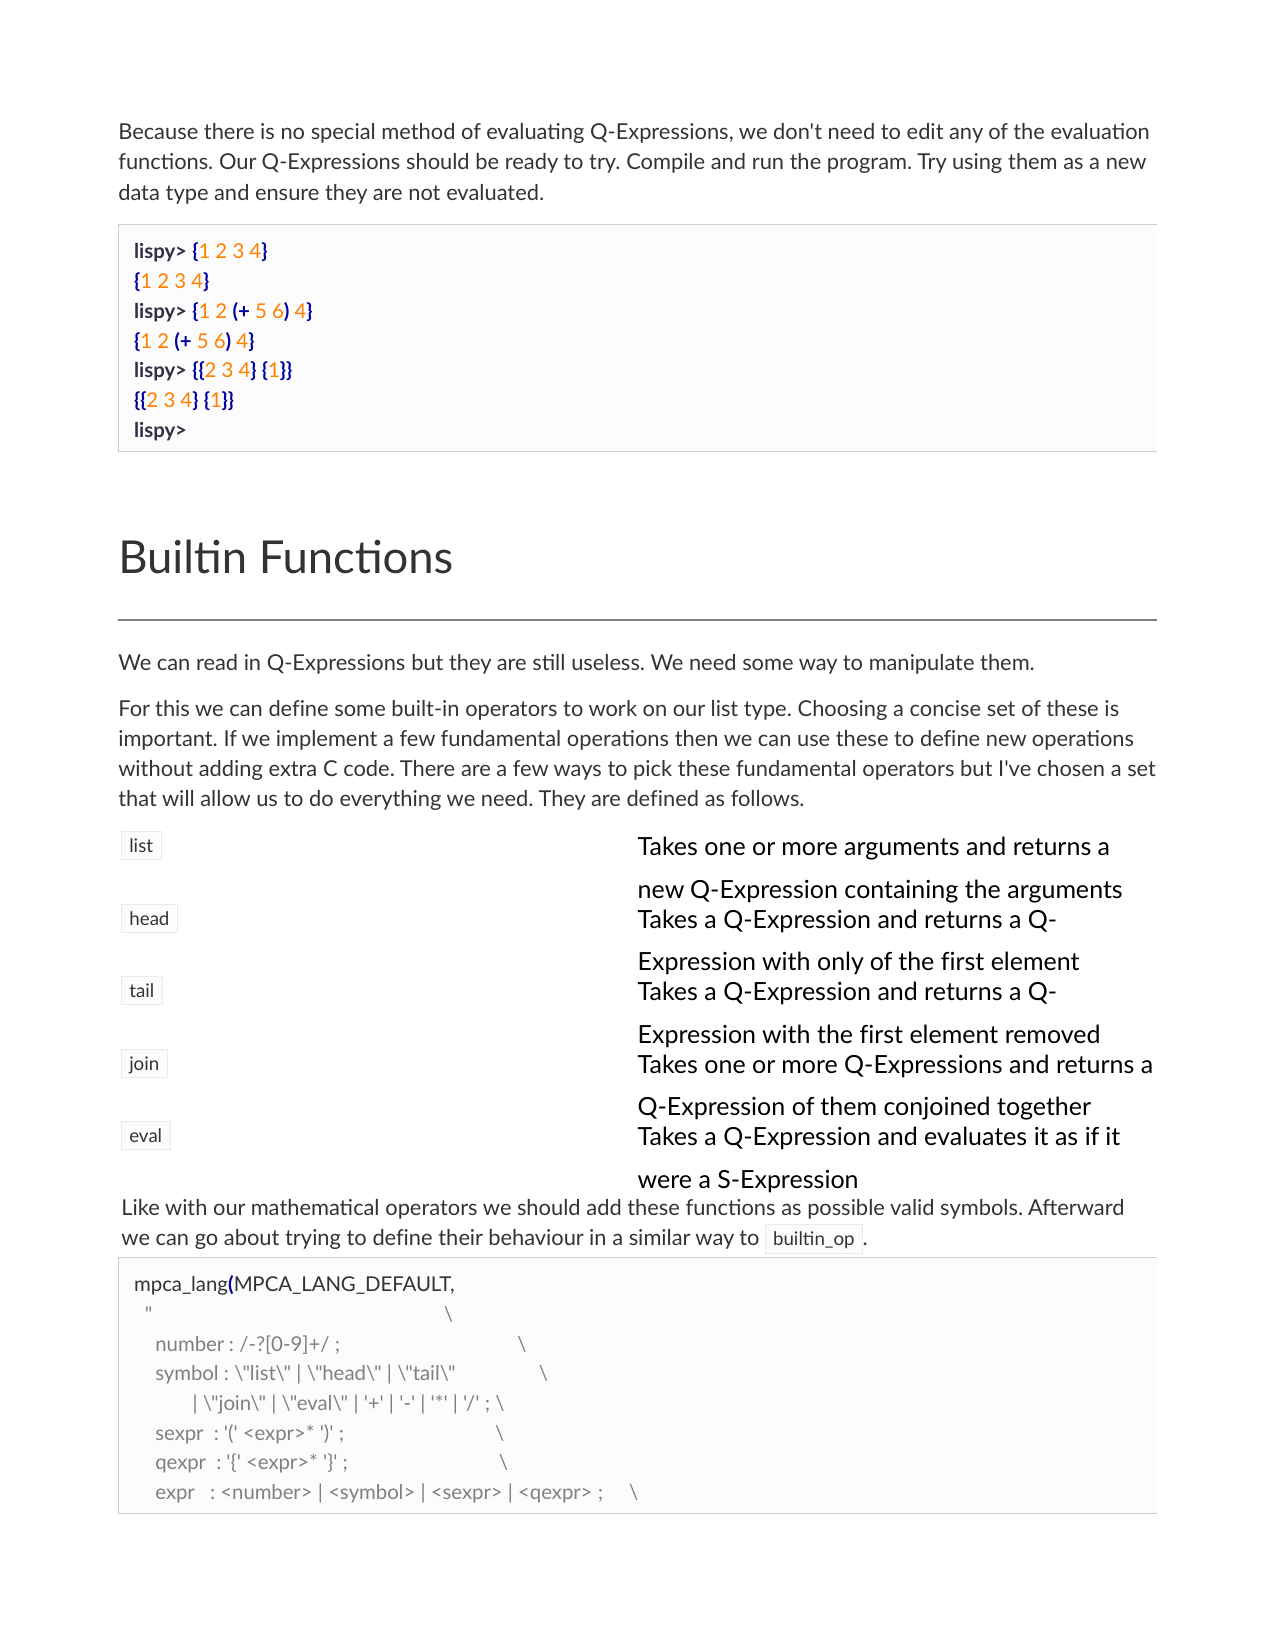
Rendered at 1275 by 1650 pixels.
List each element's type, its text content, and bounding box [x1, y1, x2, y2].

text Like with our mathematical operators we should add these functions as possible valid symbols. Afterward we can go about trying to define their behaviour in a similar way to builtin_op. [121, 1193, 1154, 1253]
table_cell head [118, 904, 637, 976]
text symbol : \"list\" | \"head\" | \"tail\" \ [119, 1346, 1157, 1376]
table_cell tail [118, 976, 637, 1048]
text lispy> [119, 402, 1157, 451]
text | \"join\" | \"eval\" | '+' | '-' | '*' | '/' ; \ [119, 1376, 1157, 1405]
text lispy> {1 2 (+ 5 6) 4} [119, 283, 1157, 313]
text lispy> {{2 3 4} {1}} [119, 343, 1157, 372]
table_cell join [118, 1049, 637, 1121]
text expr : <number> | <symbol> | <sexpr> | <qexpr> ; \ [119, 1465, 1157, 1513]
text We can read in Q-Expressions but they are still useless. We need some way to manipulate them. [118, 649, 1157, 676]
text mpca_lang(MPCA_LANG_DEFAULT, [119, 1258, 1157, 1287]
table_header Takes one or more arguments and returns a new Q-Expression containing the arguments [638, 831, 1157, 903]
text number : /-?[0-9]+/ ; \ [119, 1316, 1157, 1346]
table_cell Takes one or more Q-Expressions and returns a Q-Expression of them conjoined together [638, 1049, 1157, 1121]
table_cell eval [118, 1121, 637, 1193]
table_cell Takes a Q-Expression and evaluates it as if it were a S-Expression [638, 1121, 1157, 1193]
table_header list [118, 831, 637, 903]
text For this we can define some built-in operators to work on our list type. Choosing a concise set of these is important. If we implement a few fundamental operations then we can use these to define new operations without adding extra C code. There are a few ways to pick these fundamental operators but I've chosen a set that will allow us to do everything we need. They are defined as follows. [118, 695, 1157, 812]
text {{2 3 4} {1}} [119, 372, 1157, 402]
table_cell Takes a Q-Expression and returns a Q-Expression with the first element removed [638, 976, 1157, 1048]
subtitle Builtin Functions [118, 529, 1157, 583]
text qexpr : '{' <expr>* '}' ; \ [119, 1435, 1157, 1465]
text {1 2 (+ 5 6) 4} [119, 313, 1157, 343]
table_cell Takes a Q-Expression and returns a Q-Expression with only of the first element [638, 904, 1157, 976]
text Because there is no special method of evaluating Q-Expressions, we don't need to edit any of the evaluation functions. Our Q-Expressions should be ready to try. Compile and run the program. Try using them as a new data type and ensure they are not evaluated. [118, 118, 1157, 204]
text " \ [119, 1287, 1157, 1316]
text sexpr : '(' <expr>* ')' ; \ [119, 1405, 1157, 1435]
text lispy> {1 2 3 4} [119, 225, 1157, 254]
text {1 2 3 4} [119, 254, 1157, 283]
